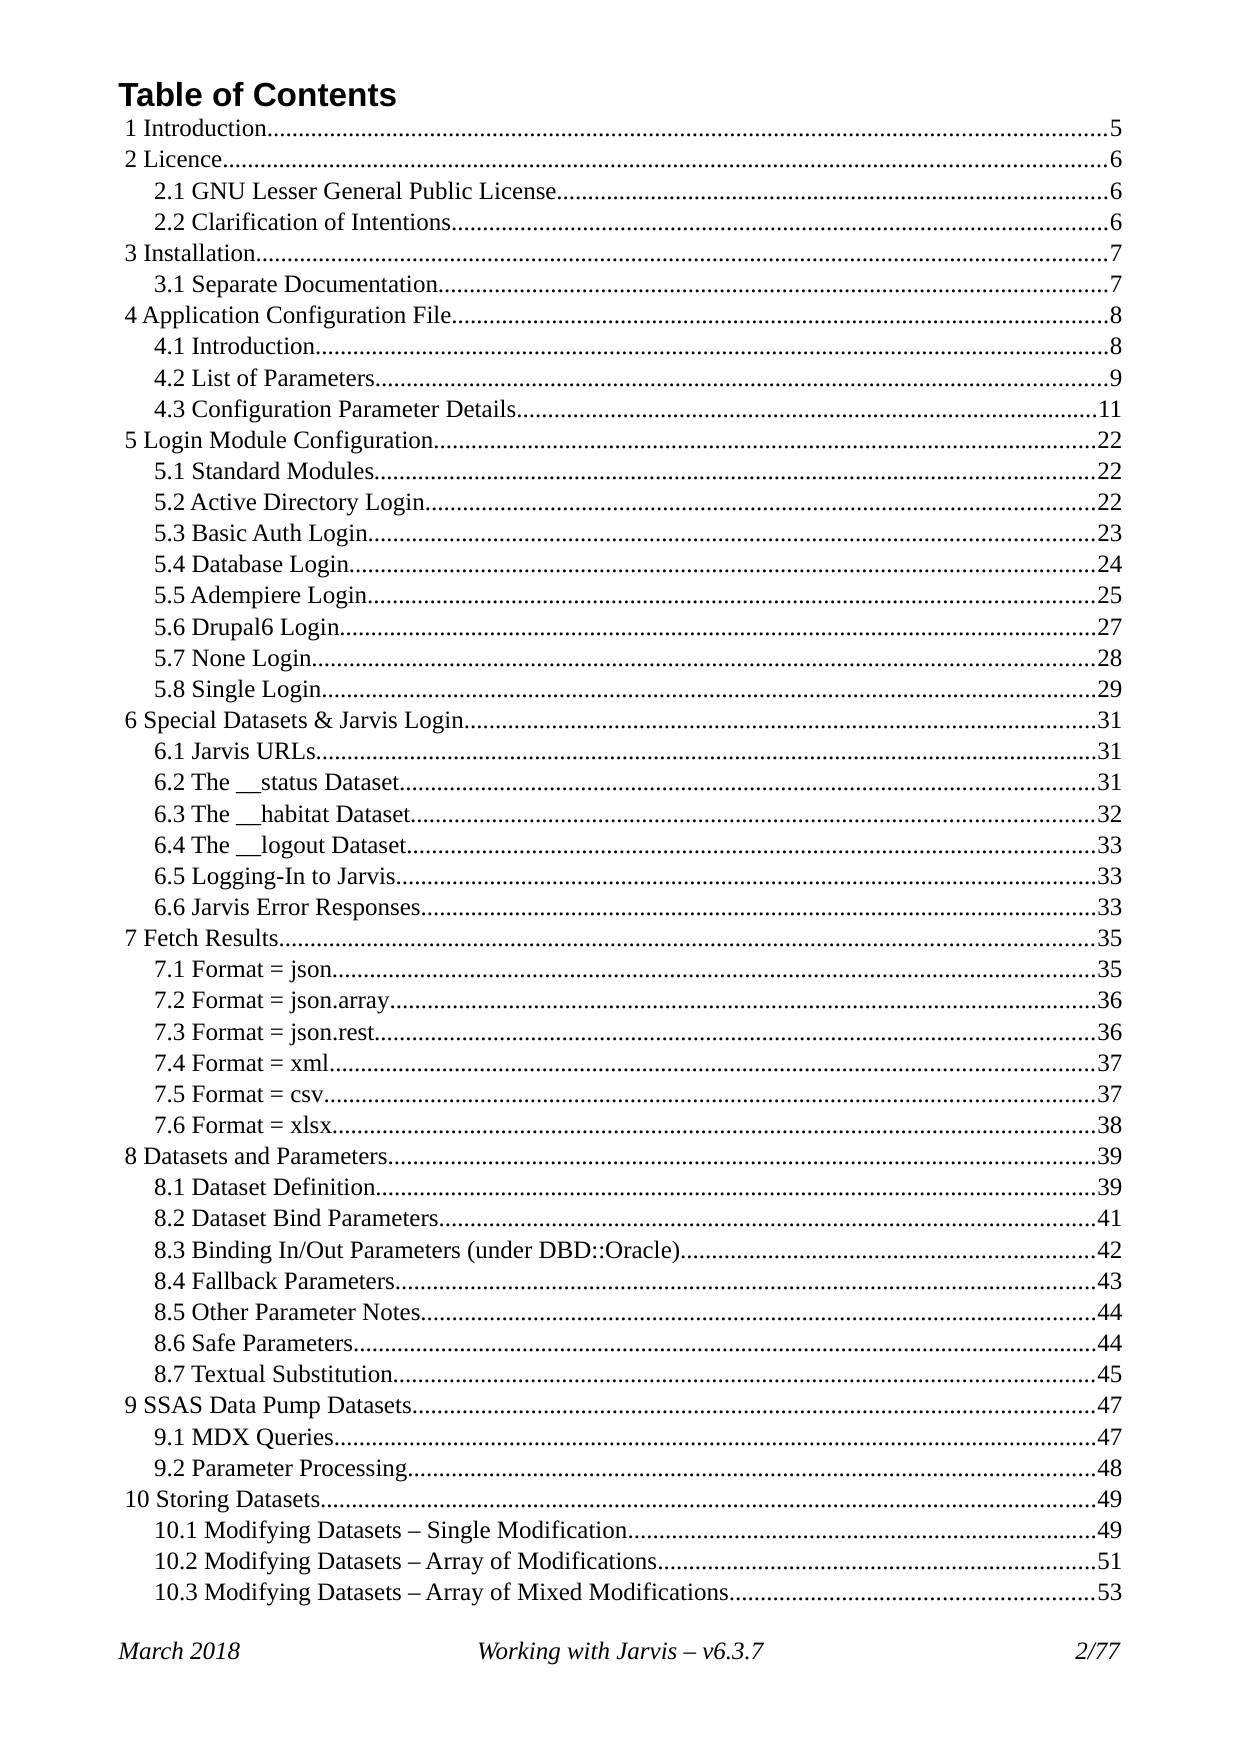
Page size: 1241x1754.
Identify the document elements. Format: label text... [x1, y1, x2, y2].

text 9.2 Parameter Processing 48 [148, 1453, 1122, 1481]
text 8.5 Other Parameter Notes 44 [148, 1297, 1122, 1326]
text 7.2 Format = json.array 36 [148, 986, 1122, 1014]
text 5.7 None Login 28 [148, 643, 1122, 672]
text 7 Fetch Results 35 [118, 923, 1122, 952]
text 8.7 Textual Substitution 45 [148, 1359, 1122, 1388]
text 7.4 Format = xml 37 [148, 1048, 1122, 1077]
text 5.4 Database Login 24 [148, 549, 1122, 578]
text 6.5 Logging-In to Jarvis 33 [148, 861, 1122, 890]
text 9 SSAS Data Pump Datasets 47 [118, 1390, 1122, 1419]
text 4.1 Introduction 8 [148, 331, 1122, 360]
text 5 Login Module Configuration 22 [118, 425, 1122, 454]
text 6.1 Jarvis URLs 31 [148, 736, 1122, 765]
text 8.3 Binding In/Out Parameters (under DBD::Oracle) 42 [148, 1235, 1122, 1263]
text 6.6 Jarvis Error Responses 33 [148, 892, 1122, 921]
text 5.1 Standard Modules 22 [148, 456, 1122, 485]
text 6.4 The __logout Dataset 33 [148, 830, 1122, 858]
text 3 Installation 7 [118, 238, 1122, 267]
text 5.2 Active Directory Login 22 [148, 487, 1122, 516]
text 10.1 Modifying Datasets – Single Modification 49 [148, 1515, 1122, 1544]
text 4.3 Configuration Parameter Details 11 [148, 394, 1122, 422]
text 2.1 GNU Lesser General Public License 6 [148, 176, 1122, 204]
text 2.2 Clarification of Intentions 6 [148, 207, 1122, 236]
text 8.2 Dataset Bind Parameters 41 [148, 1203, 1122, 1232]
subtitle Table of Contents [118, 75, 1122, 113]
text 4 Application Configuration File 8 [118, 300, 1122, 329]
text 6.2 The __status Dataset 31 [148, 767, 1122, 796]
text 7.3 Format = json.rest 36 [148, 1017, 1122, 1045]
text 10.3 Modifying Datasets – Array of Mixed Modifications 53 [148, 1577, 1122, 1606]
text 5.6 Drupal6 Login 27 [148, 612, 1122, 641]
text 10.2 Modifying Datasets – Array of Modifications 51 [148, 1546, 1122, 1575]
text 7.1 Format = json 35 [148, 954, 1122, 983]
text 10 Storing Datasets 49 [118, 1484, 1122, 1513]
text 6 Special Datasets & Jarvis Login 31 [118, 705, 1122, 734]
text 5.5 Adempiere Login 25 [148, 581, 1122, 609]
text 2 Licence 6 [118, 144, 1122, 173]
text 8 Datasets and Parameters 39 [118, 1141, 1122, 1170]
text 7.6 Format = xlsx 38 [148, 1110, 1122, 1139]
text 5.8 Single Login 29 [148, 674, 1122, 703]
text 7.5 Format = csv 37 [148, 1079, 1122, 1108]
text 8.6 Safe Parameters 44 [148, 1328, 1122, 1357]
text 3.1 Separate Documentation 7 [148, 269, 1122, 298]
text 9.1 MDX Queries 47 [148, 1422, 1122, 1450]
text 1 Introduction 5 [118, 113, 1122, 142]
text 5.3 Basic Auth Login 23 [148, 518, 1122, 547]
text 8.4 Fallback Parameters 43 [148, 1266, 1122, 1294]
text 4.2 List of Parameters 9 [148, 363, 1122, 391]
text 8.1 Dataset Definition 39 [148, 1172, 1122, 1201]
text 6.3 The __habitat Dataset 32 [148, 799, 1122, 827]
